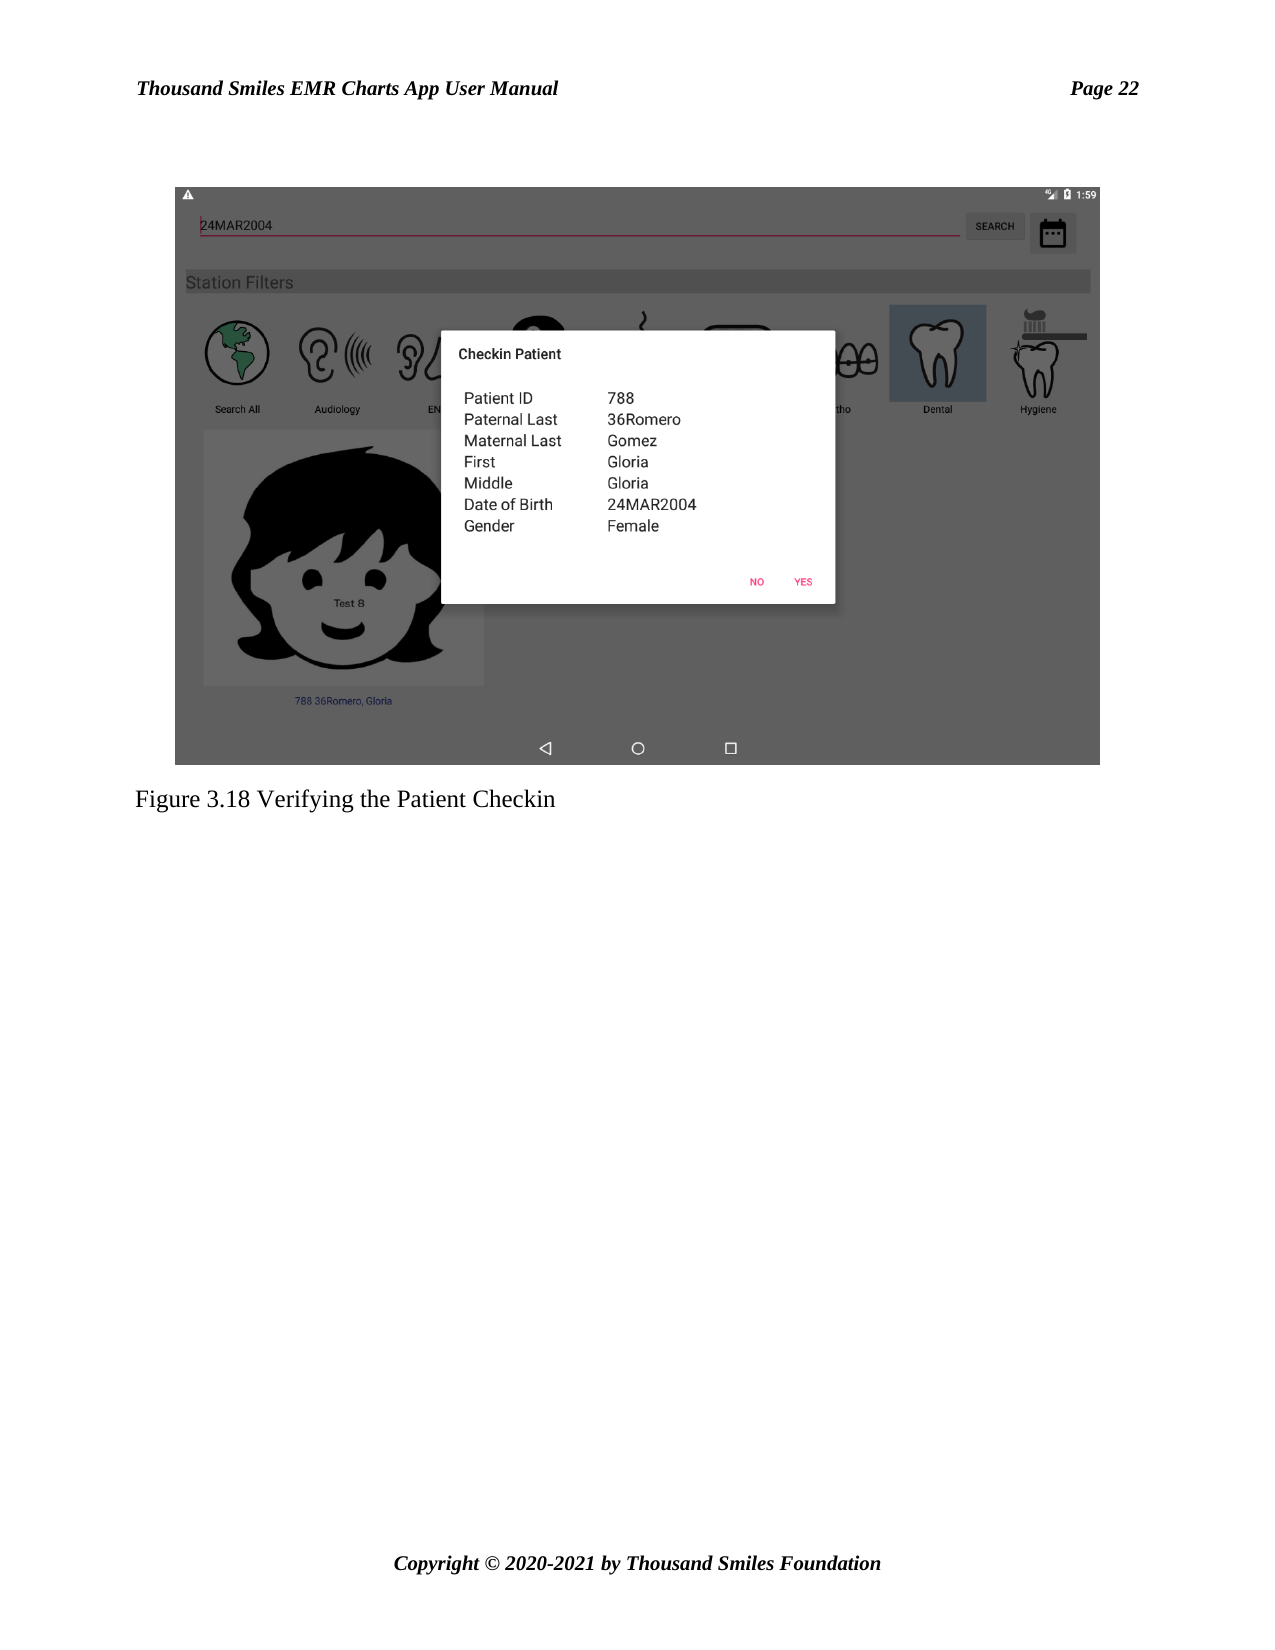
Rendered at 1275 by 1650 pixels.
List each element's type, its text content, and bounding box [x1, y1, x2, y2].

text Figure 3.18 Verifying the Patient Checkin [135, 787, 1140, 812]
picture [175, 187, 1100, 765]
